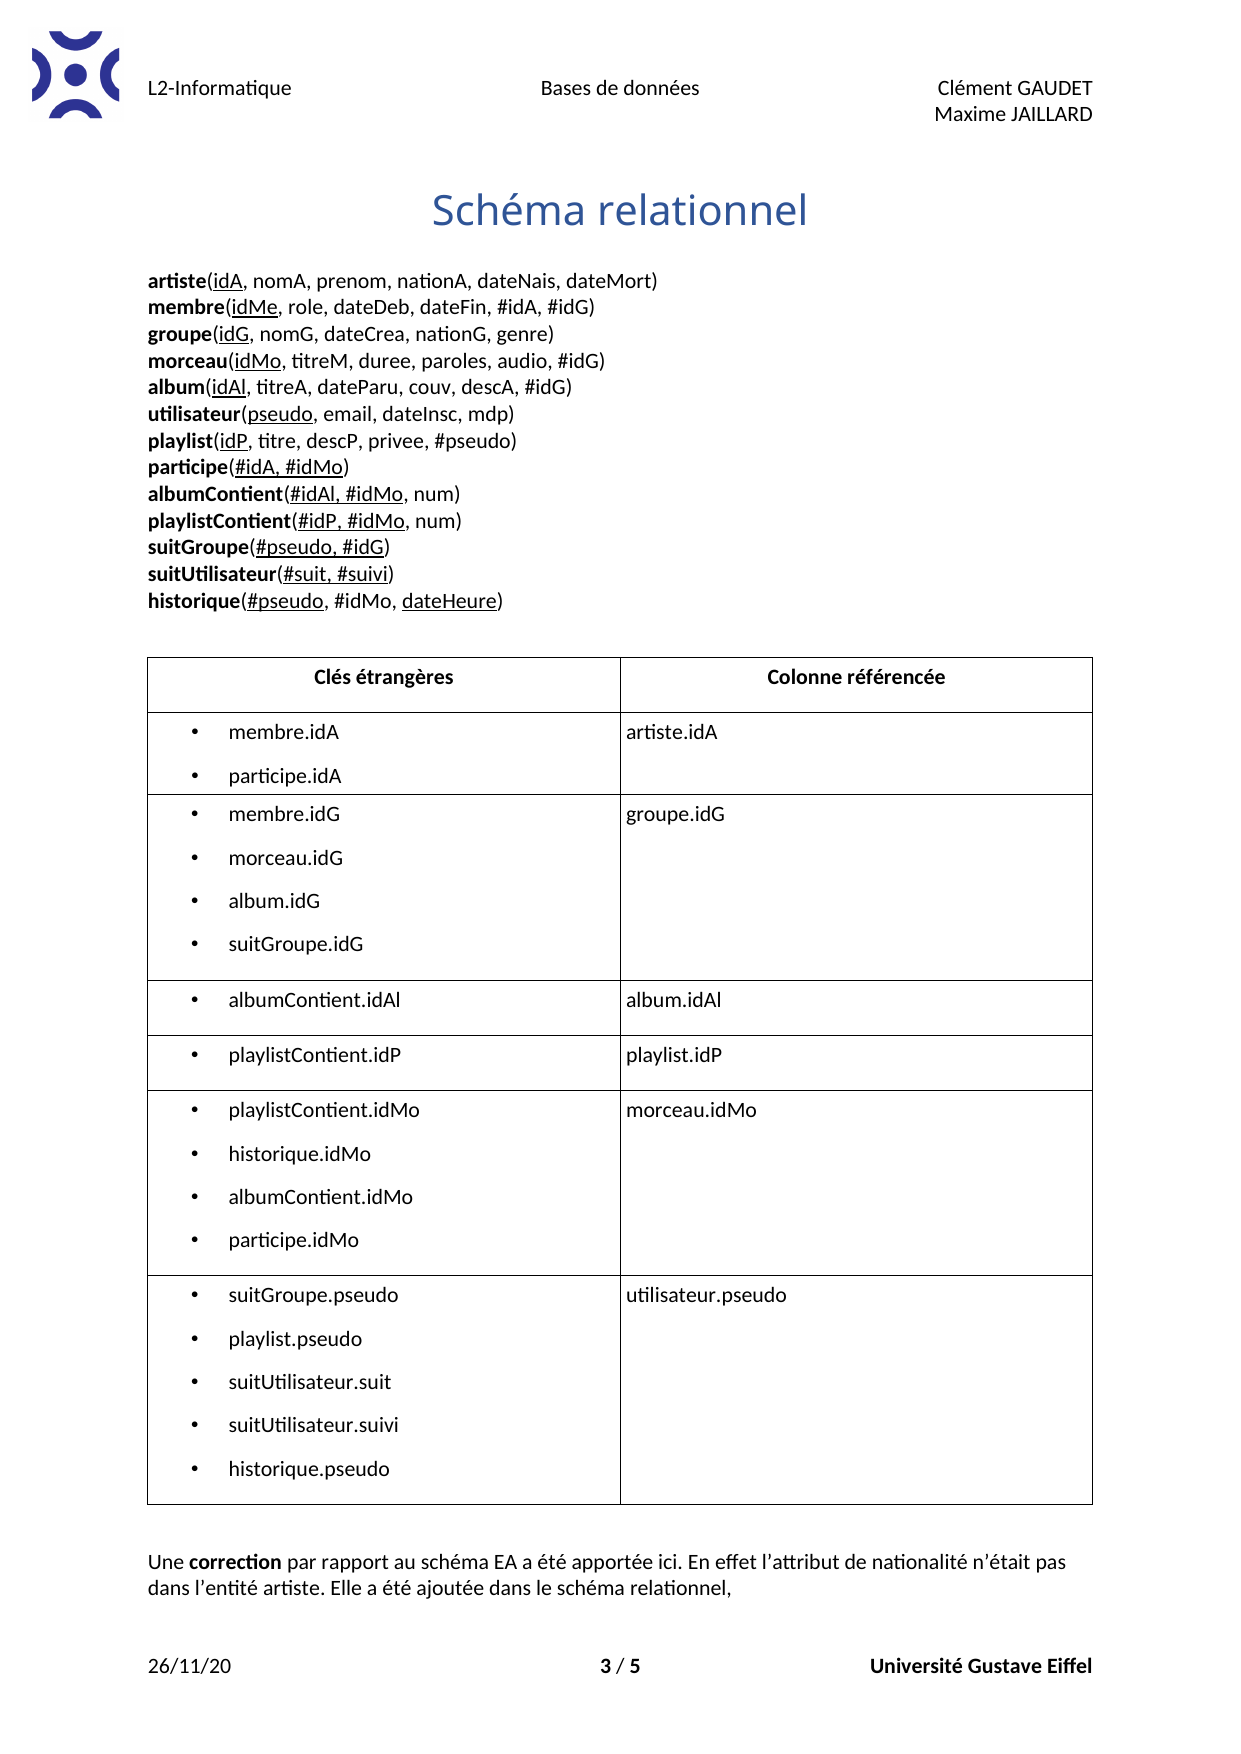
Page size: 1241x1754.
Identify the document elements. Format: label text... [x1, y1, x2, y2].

subtitle Schéma relationnel [148, 181, 1093, 237]
table_cell artiste.idA [621, 713, 1092, 794]
table_cell groupe.idG [621, 795, 1092, 979]
text Une correction par rapport au schéma EA a été apportée ici. En effet l’attribut de nationalité n’était pas dans l’entité artiste. Elle a été ajoutée dans le schéma relationnel, [148, 1548, 1093, 1601]
table_cell membre.idA participe.idA [148, 713, 620, 794]
table_cell albumContient.idAl [148, 981, 620, 1035]
table_cell utilisateur.pseudo [621, 1276, 1092, 1504]
table_cell album.idAl [621, 981, 1092, 1035]
table_header Clés étrangères [148, 658, 620, 712]
table_cell playlistContient.idMo historique.idMo albumContient.idMo participe.idMo [148, 1091, 620, 1275]
table_cell membre.idG morceau.idG album.idG suitGroupe.idG [148, 795, 620, 979]
picture [28, 27, 64, 122]
table_header Colonne référencée [621, 658, 1092, 712]
table_cell playlistContient.idP [148, 1036, 620, 1090]
text artiste(idA, nomA, prenom, nationA, dateNais, dateMort) membre(idMe, role, dateDeb, dateFin, #idA, #idG) groupe(idG, nomG, dateCrea, nationG, genre) morceau(idMo, titreM, duree, paroles, audio, #idG) album(idAl, titreA, dateParu, couv, descA, #idG) utilisateur(pseudo, email, dateInsc, mdp) playlist(idP, titre, descP, privee, #pseudo) participe(#idA, #idMo) albumContient(#idAl, #idMo, num) playlistContient(#idP, #idMo, num) suitGroupe(#pseudo, #idG) suitUtilisateur(#suit, #suivi) historique(#pseudo, #idMo, dateHeure) [148, 267, 1093, 640]
table_cell suitGroupe.pseudo playlist.pseudo suitUtilisateur.suit suitUtilisateur.suivi historique.pseudo [148, 1276, 620, 1504]
table_cell morceau.idMo [621, 1091, 1092, 1275]
table_cell playlist.idP [621, 1036, 1092, 1090]
